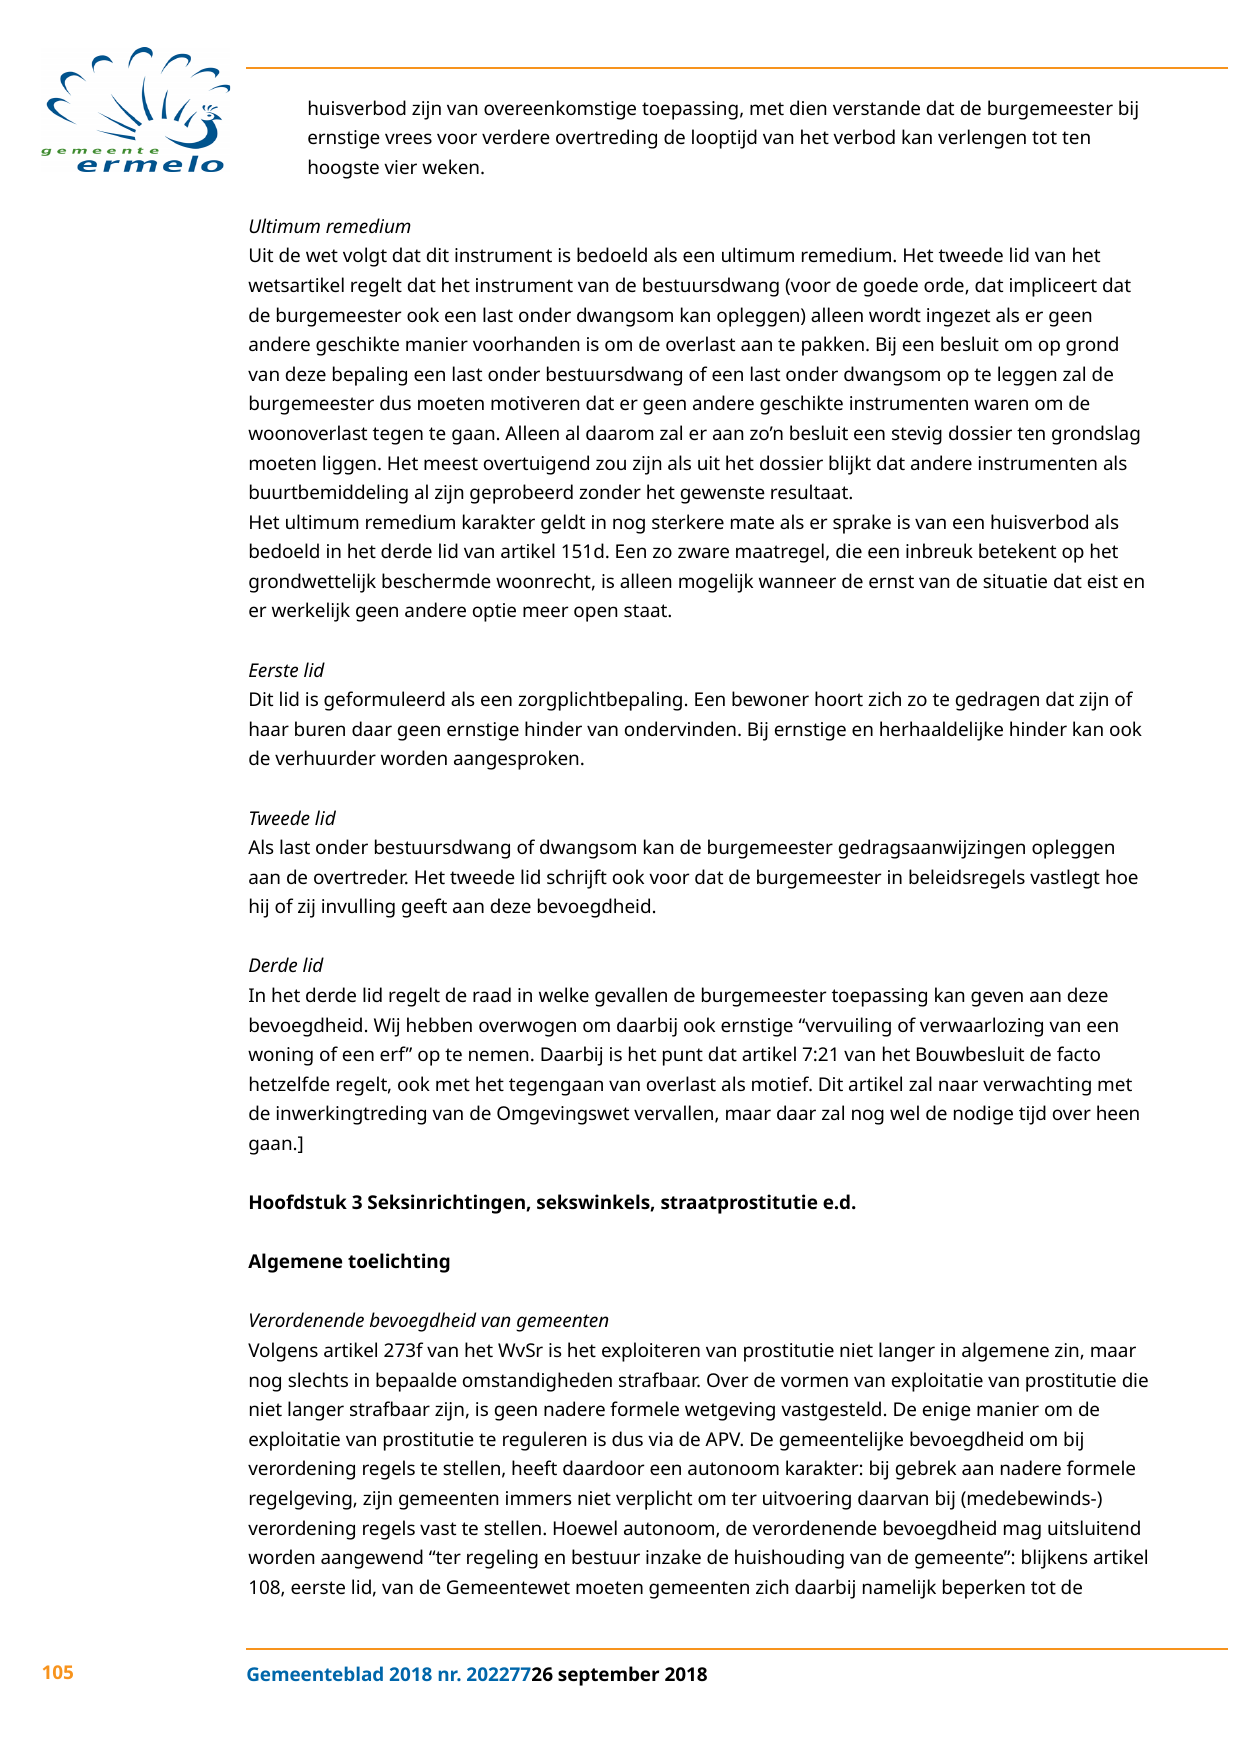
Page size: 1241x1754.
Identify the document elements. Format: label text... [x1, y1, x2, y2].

text Derde lid [248, 953, 1152, 978]
text In het derde lid regelt de raad in welke gevallen de burgemeester toepassing kan geven aan deze bevoegdheid. Wij hebben overwogen om daarbij ook ernstige “vervuiling of verwaarlozing van een woning of een erf” op te nemen. Daarbij is het punt dat artikel 7:21 van het Bouwbesluit de facto hetzelfde regelt, ook met het tegengaan van overlast als motief. Dit artikel zal naar verwachting met de inwerkingtreding van de Omgevingswet vervallen, maar daar zal nog wel de nodige tijd over heen gaan.] [248, 982, 1152, 1156]
list huisverbod zijn van overeenkomstige toepassing, met dien verstande dat de burgemeester bij ernstige vrees voor verdere overtreding de looptijd van het verbod kan verlengen tot ten hoogste vier weken. [248, 95, 1152, 180]
text Algemene toelichting [248, 1248, 1152, 1274]
text Uit de wet volgt dat dit instrument is bedoeld als een ultimum remedium. Het tweede lid van het wetsartikel regelt dat het instrument van de bestuursdwang (voor de goede orde, dat impliceert dat de burgemeester ook een last onder dwangsom kan opleggen) alleen wordt ingezet als er geen andere geschikte manier voorhanden is om de overlast aan te pakken. Bij een besluit om op grond van deze bepaling een last onder bestuursdwang of een last onder dwangsom op te leggen zal de burgemeester dus moeten motiveren dat er geen andere geschikte instrumenten waren om de woonoverlast tegen te gaan. Alleen al daarom zal er aan zo’n besluit een stevig dossier ten grondslag moeten liggen. Het meest overtuigend zou zijn als uit het dossier blijkt dat andere instrumenten als buurtbemiddeling al zijn geprobeerd zonder het gewenste resultaat. [248, 243, 1152, 505]
picture [41, 47, 231, 172]
text Eerste lid [248, 657, 1152, 683]
text Als last onder bestuursdwang of dwangsom kan de burgemeester gedragsaanwijzingen opleggen aan de overtreder. Het tweede lid schrijft ook voor dat de burgemeester in beleidsregels vastlegt hoe hij of zij invulling geeft aan deze bevoegdheid. [248, 834, 1152, 919]
text Verordenende bevoegdheid van gemeenten [248, 1308, 1152, 1333]
text Tweede lid [248, 805, 1152, 831]
text Dit lid is geformuleerd als een zorgplichtbepaling. Een bewoner hoort zich zo te gedragen dat zijn of haar buren daar geen ernstige hinder van ondervinden. Bij ernstige en herhaaldelijke hinder kan ook de verhuurder worden aangesproken. [248, 686, 1152, 771]
text Het ultimum remedium karakter geldt in nog sterkere mate als er sprake is van een huisverbod als bedoeld in het derde lid van artikel 151d. Een zo zware maatregel, die een inbreuk betekent op het grondwettelijk beschermde woonrecht, is alleen mogelijk wanneer de ernst van de situatie dat eist en er werkelijk geen andere optie meer open staat. [248, 509, 1152, 623]
text Volgens artikel 273f van het WvSr is het exploiteren van prostitutie niet langer in algemene zin, maar nog slechts in bepaalde omstandigheden strafbaar. Over de vormen van exploitatie van prostitutie die niet langer strafbaar zijn, is geen nadere formele wetgeving vastgesteld. De enige manier om de exploitatie van prostitutie te reguleren is dus via de APV. De gemeentelijke bevoegdheid om bij verordening regels te stellen, heeft daardoor een autonoom karakter: bij gebrek aan nadere formele regelgeving, zijn gemeenten immers niet verplicht om ter uitvoering daarvan bij (medebewinds-) verordening regels vast te stellen. Hoewel autonoom, de verordenende bevoegdheid mag uitsluitend worden aangewend “ter regeling en bestuur inzake de huishouding van de gemeente”: blijkens artikel 108, eerste lid, van de Gemeentewet moeten gemeenten zich daarbij namelijk beperken tot de [248, 1337, 1152, 1600]
text Hoofdstuk 3 Seksinrichtingen, sekswinkels, straatprostitutie e.d. [248, 1189, 1152, 1215]
text Ultimum remedium [248, 213, 1152, 239]
